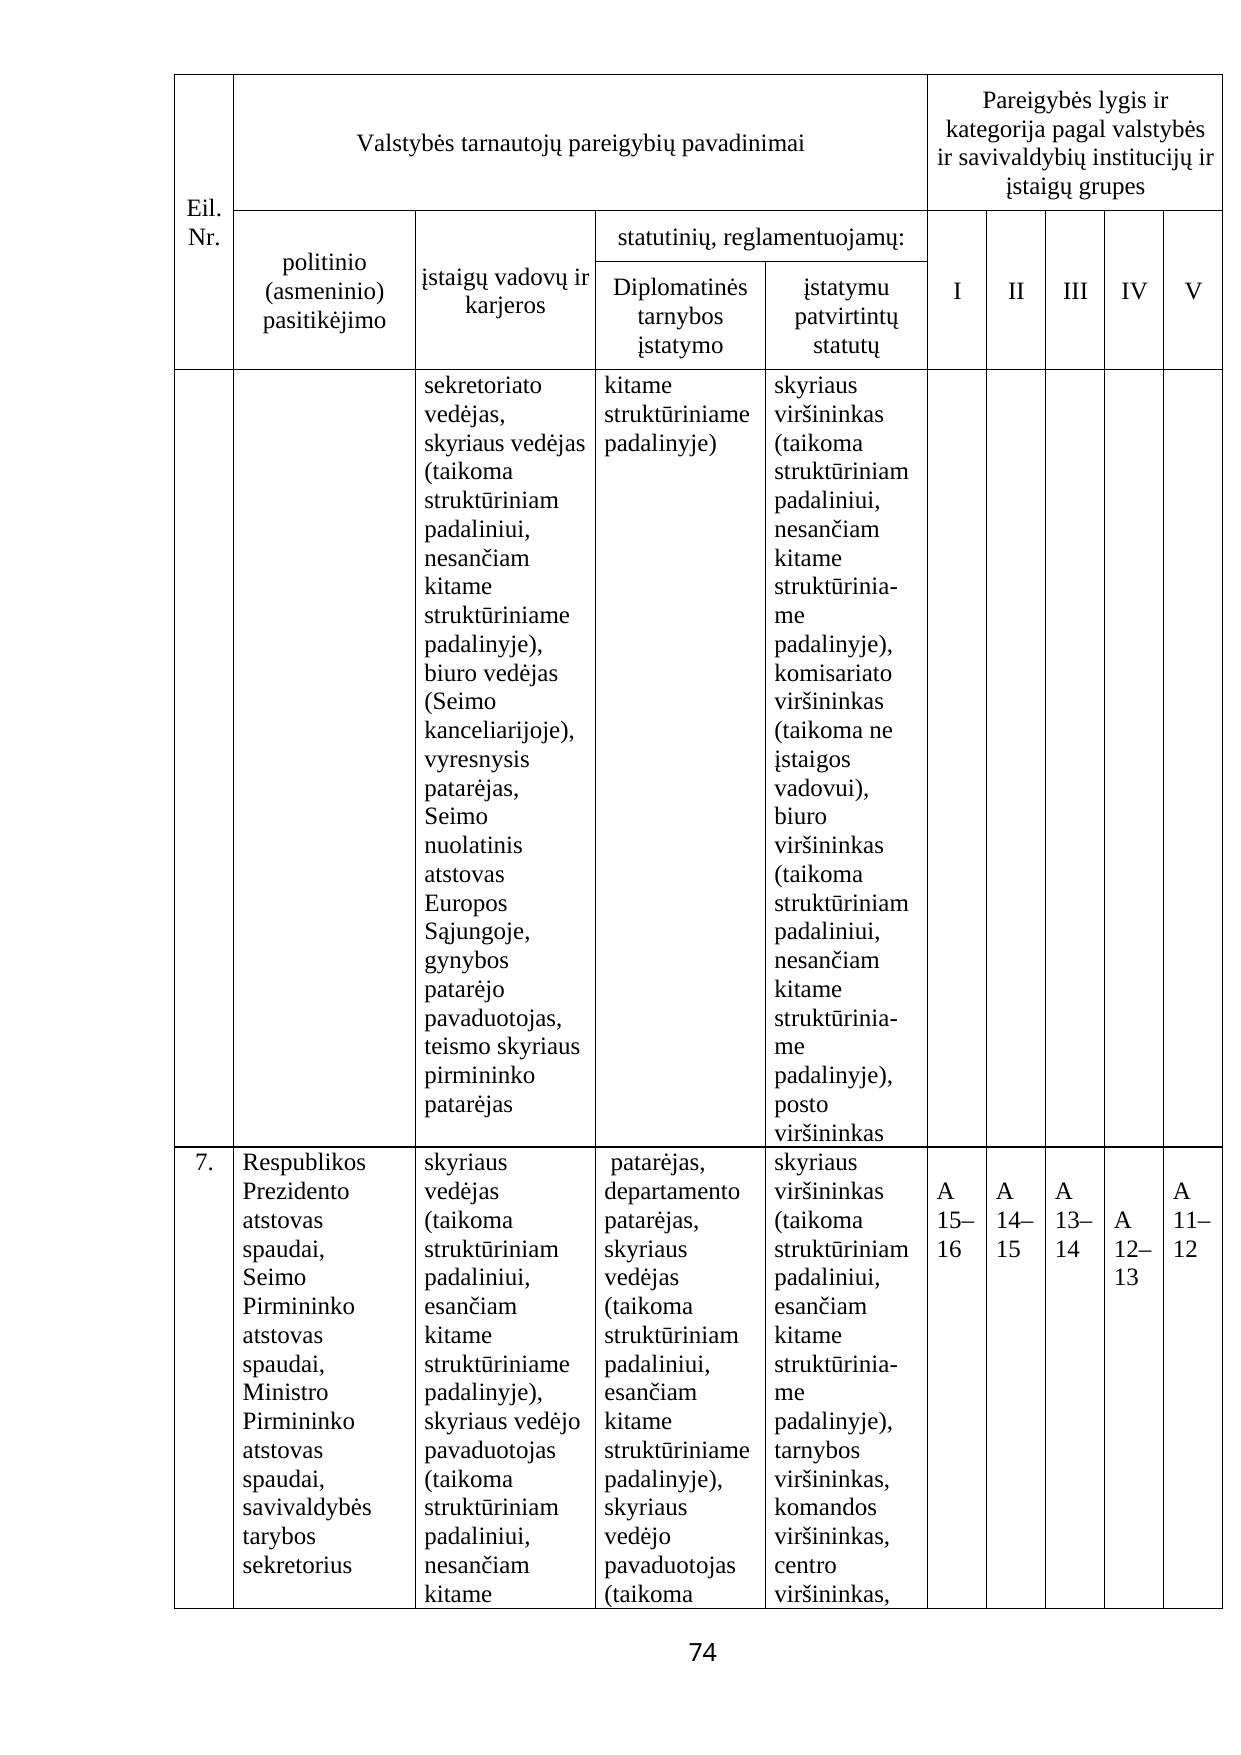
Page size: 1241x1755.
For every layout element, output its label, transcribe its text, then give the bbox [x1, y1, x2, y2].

table_cell skyriaus viršininkas (taikoma struktūriniam padaliniui, nesančiam kitame struktūrinia-me padalinyje), komisariato viršininkas (taikoma ne įstaigos vadovui), biuro viršininkas (taikoma struktūriniam padaliniui, nesančiam kitame struktūrinia-me padalinyje), posto viršininkas [766, 370, 927, 1146]
table_cell Diplomatinės tarnybos įstatymo [596, 262, 765, 369]
table_cell statutinių, reglamentuojamų: [596, 211, 927, 261]
table_header Pareigybės lygis ir kategorija pagal valstybės ir savivaldybių institucijų ir įstaigų grupes [928, 75, 1222, 210]
table_cell V [1164, 211, 1222, 369]
table_cell [1164, 370, 1222, 1146]
table_header Eil. Nr. [175, 75, 233, 369]
table_cell [175, 370, 233, 1146]
table_cell sekretoriato vedėjas, skyriaus vedėjas (taikoma struktūriniam padaliniui, nesančiam kitame struktūriniame padalinyje), biuro vedėjas (Seimo kanceliarijoje), vyresnysis patarėjas, Seimo nuolatinis atstovas Europos Sąjungoje, gynybos patarėjo pavaduotojas, teismo skyriaus pirmininko patarėjas [416, 370, 595, 1146]
table_cell A 15–16 [928, 1148, 986, 1607]
table_cell kitame struktūriniame padalinyje) [596, 370, 765, 1146]
table_cell skyriaus vedėjas (taikoma struktūriniam padaliniui, esančiam kitame struktūriniame padalinyje), skyriaus vedėjo pavaduotojas (taikoma struktūriniam padaliniui, nesančiam kitame [416, 1148, 595, 1607]
table_cell skyriaus viršininkas (taikoma struktūriniam padaliniui, esančiam kitame struktūrinia-me padalinyje), tarnybos viršininkas, komandos viršininkas, centro viršininkas, [766, 1148, 927, 1607]
table_cell patarėjas, departamento patarėjas, skyriaus vedėjas (taikoma struktūriniam padaliniui, esančiam kitame struktūriniame padalinyje), skyriaus vedėjo pavaduotojas (taikoma [596, 1148, 765, 1607]
table_cell A 14–15 [987, 1148, 1045, 1607]
table_cell A 12–13 [1105, 1148, 1163, 1607]
table_cell 7. [175, 1148, 233, 1607]
table_cell [987, 370, 1045, 1146]
table_cell A 13–14 [1046, 1148, 1104, 1607]
table_cell įstatymu patvirtintų statutų [766, 262, 927, 369]
table_cell [1046, 370, 1104, 1146]
table_header Valstybės tarnautojų pareigybių pavadinimai [234, 75, 927, 210]
table_cell I [928, 211, 986, 369]
table_cell III [1046, 211, 1104, 369]
table_cell [234, 370, 415, 1146]
table_cell Respublikos Prezidento atstovas spaudai, Seimo Pirmininko atstovas spaudai, Ministro Pirmininko atstovas spaudai, savivaldybės tarybos sekretorius [234, 1148, 415, 1607]
table_cell [1105, 370, 1163, 1146]
table_cell II [987, 211, 1045, 369]
table_cell politinio (asmeninio) pasitikėjimo [234, 211, 415, 369]
table_cell įstaigų vadovų ir karjeros [416, 211, 595, 369]
table_cell IV [1105, 211, 1163, 369]
table_cell [928, 370, 986, 1146]
table_cell A 11–12 [1164, 1148, 1222, 1607]
